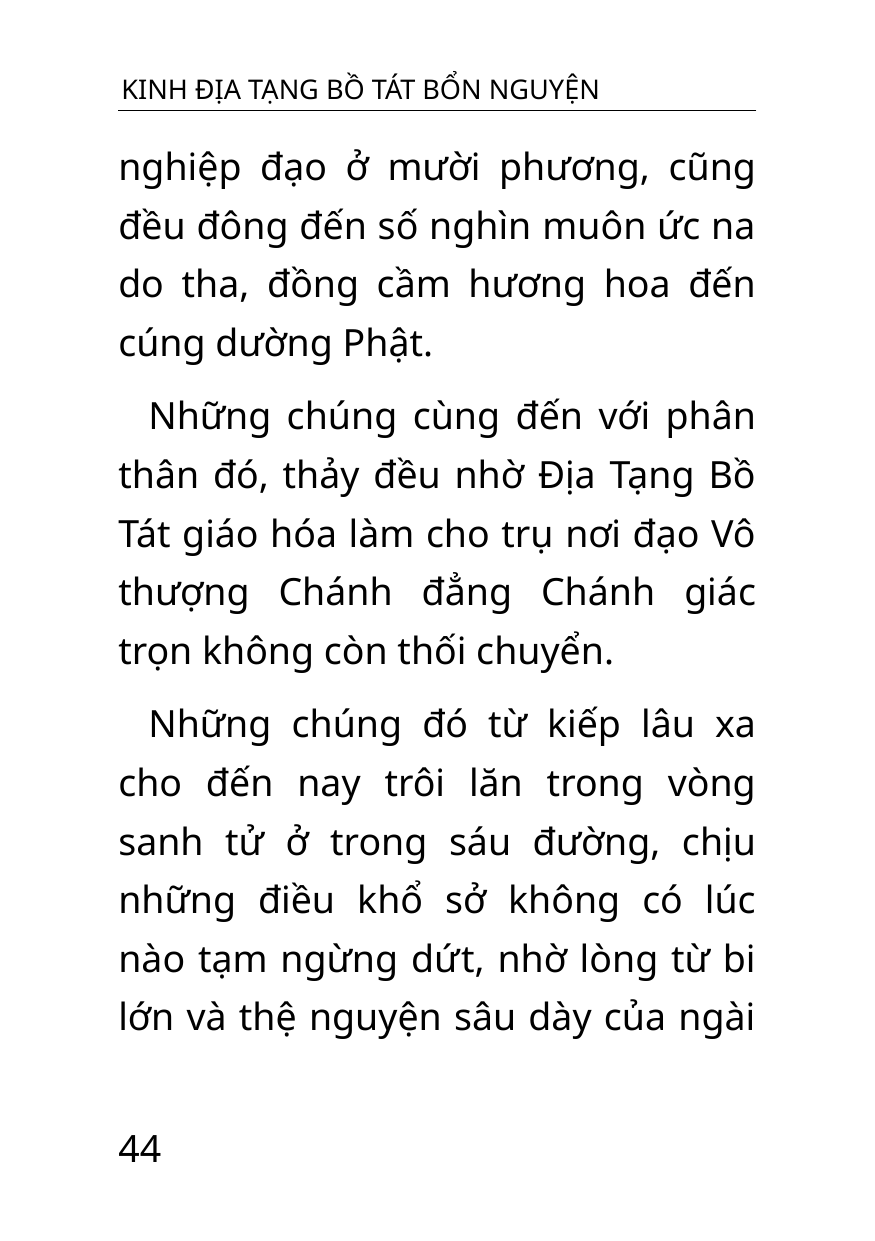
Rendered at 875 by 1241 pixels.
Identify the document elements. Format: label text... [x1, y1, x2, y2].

text Những chúng đó từ kiếp lâu xa cho đến nay trôi lăn trong vòng sanh tử ở trong sáu đường, chịu những điều khổ sở không có lúc nào tạm ngừng dứt, nhờ lòng từ bi lớn và thệ nguyện sâu dày của ngài [118, 697, 756, 1042]
text Những chúng cùng đến với phân thân đó, thảy đều nhờ Địa Tạng Bồ Tát giáo hóa làm cho trụ nơi đạo Vô thượng Chánh đẳng Chánh giác trọn không còn thối chuyển. [118, 390, 756, 675]
text nghiệp đạo ở mười phương, cũng đều đông đến số nghìn muôn ức na do tha, đồng cầm hương hoa đến cúng dường Phật. [118, 141, 756, 367]
